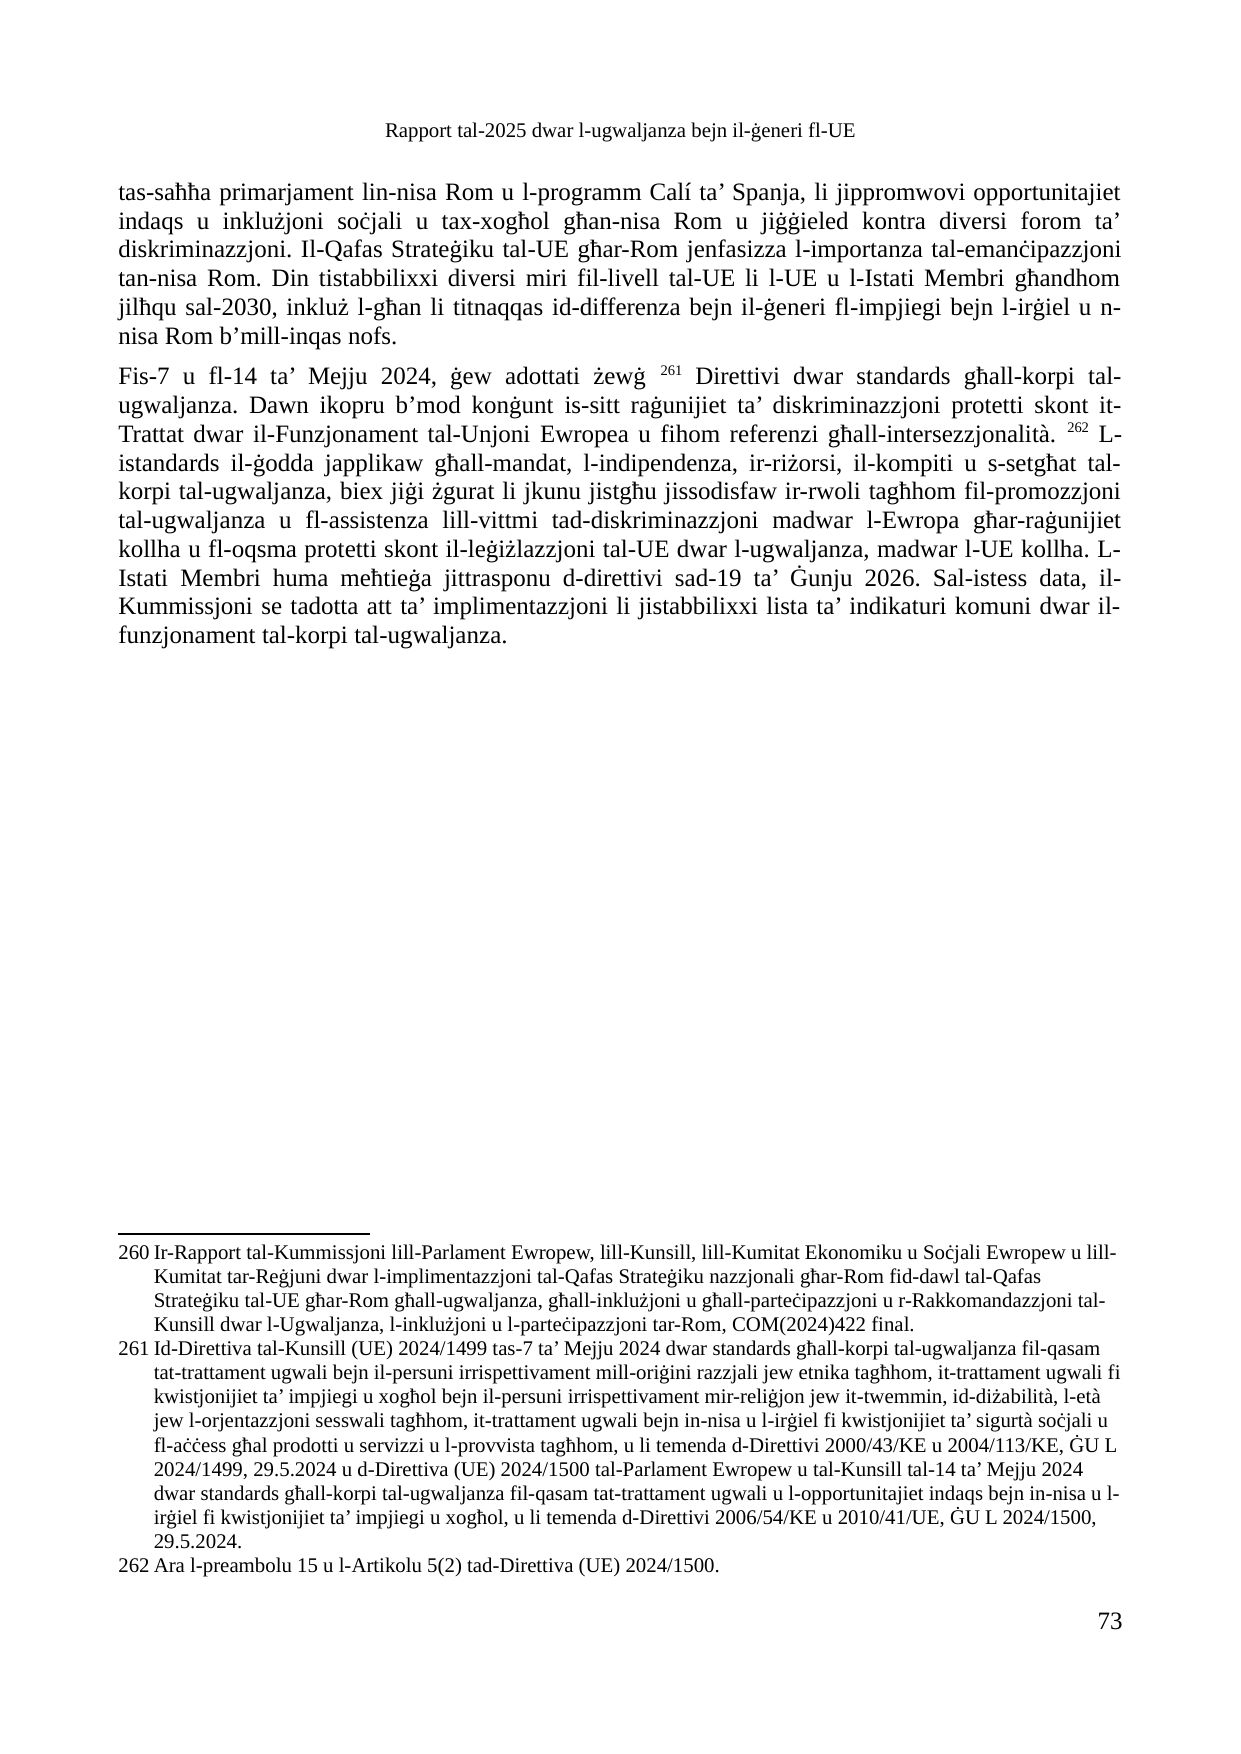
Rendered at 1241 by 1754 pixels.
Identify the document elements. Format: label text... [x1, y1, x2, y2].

text Id-Direttiva tal-Kunsill (UE) 2024/1499 tas-7 ta’ Mejju 2024 dwar standards għall-korpi tal-ugwaljanza fil-qasam tat-trattament ugwali bejn il-persuni irrispettivament mill-oriġini razzjali jew etnika tagħhom, it-trattament ugwali fi kwistjonijiet ta’ impjiegi u xogħol bejn il-persuni irrispettivament mir-reliġjon jew it-twemmin, id-diżabilità, l-età jew l-orjentazzjoni sesswali tagħhom, it-trattament ugwali bejn in-nisa u l-irġiel fi kwistjonijiet ta’ sigurtà soċjali u fl-aċċess għal prodotti u servizzi u l-provvista tagħhom, u li temenda d-Direttivi 2000/43/KE u 2004/113/KE, ĠU L 2024/1499, 29.5.2024 u d-Direttiva (UE) 2024/1500 tal-Parlament Ewropew u tal-Kunsill tal-14 ta’ Mejju 2024 dwar standards għall-korpi tal-ugwaljanza fil-qasam tat-trattament ugwali u l-opportunitajiet indaqs bejn in-nisa u l-irġiel fi kwistjonijiet ta’ impjiegi u xogħol, u li temenda d-Direttivi 2006/54/KE u 2010/41/UE, ĠU L 2024/1500, 29.5.2024. [118, 1336, 1122, 1553]
text Ara l-preambolu 15 u l-Artikolu 5(2) tad-Direttiva (UE) 2024/1500. [118, 1553, 1122, 1577]
text tas-saħħa primarjament lin-nisa Rom u l-programm Calí ta’ Spanja, li jippromwovi opportunitajiet indaqs u inklużjoni soċjali u tax-xogħol għan-nisa Rom u jiġġieled kontra diversi forom ta’ diskriminazzjoni. Il-Qafas Strateġiku tal-UE għar-Rom jenfasizza l-importanza tal-emanċipazzjoni tan-nisa Rom. Din tistabbilixxi diversi miri fil-livell tal-UE li l-UE u l-Istati Membri għandhom jilħqu sal-2030, inkluż l-għan li titnaqqas id-differenza bejn il-ġeneri fl-impjiegi bejn l-irġiel u n-nisa Rom b’mill-inqas nofs. [118, 177, 1122, 349]
text Fis-7 u fl-14 ta’ Mejju 2024, ġew adottati żewġ Direttivi dwar standards għall-korpi tal-ugwaljanza. Dawn ikopru b’mod konġunt is-sitt raġunijiet ta’ diskriminazzjoni protetti skont it-Trattat dwar il-Funzjonament tal-Unjoni Ewropea u fihom referenzi għall-intersezzjonalità. L-istandards il-ġodda japplikaw għall-mandat, l-indipendenza, ir-riżorsi, il-kompiti u s-setgħat tal-korpi tal-ugwaljanza, biex jiġi żgurat li jkunu jistgħu jissodisfaw ir-rwoli tagħhom fil-promozzjoni tal-ugwaljanza u fl-assistenza lill-vittmi tad-diskriminazzjoni madwar l-Ewropa għar-raġunijiet kollha u fl-oqsma protetti skont il-leġiżlazzjoni tal-UE dwar l-ugwaljanza, madwar l-UE kollha. L-Istati Membri huma meħtieġa jittrasponu d-direttivi sad-19 ta’ Ġunju 2026. Sal-istess data, il-Kummissjoni se tadotta att ta’ implimentazzjoni li jistabbilixxi lista ta’ indikaturi komuni dwar il-funzjonament tal-korpi tal-ugwaljanza. [118, 361, 1122, 649]
text Ir-Rapport tal-Kummissjoni lill-Parlament Ewropew, lill-Kunsill, lill-Kumitat Ekonomiku u Soċjali Ewropew u lill-Kumitat tar-Reġjuni dwar l-implimentazzjoni tal-Qafas Strateġiku nazzjonali għar-Rom fid-dawl tal-Qafas Strateġiku tal-UE għar-Rom għall-ugwaljanza, għall-inklużjoni u għall-parteċipazzjoni u r-Rakkomandazzjoni tal-Kunsill dwar l-Ugwaljanza, l-inklużjoni u l-parteċipazzjoni tar-Rom, COM(2024)422 final. [118, 1240, 1122, 1336]
